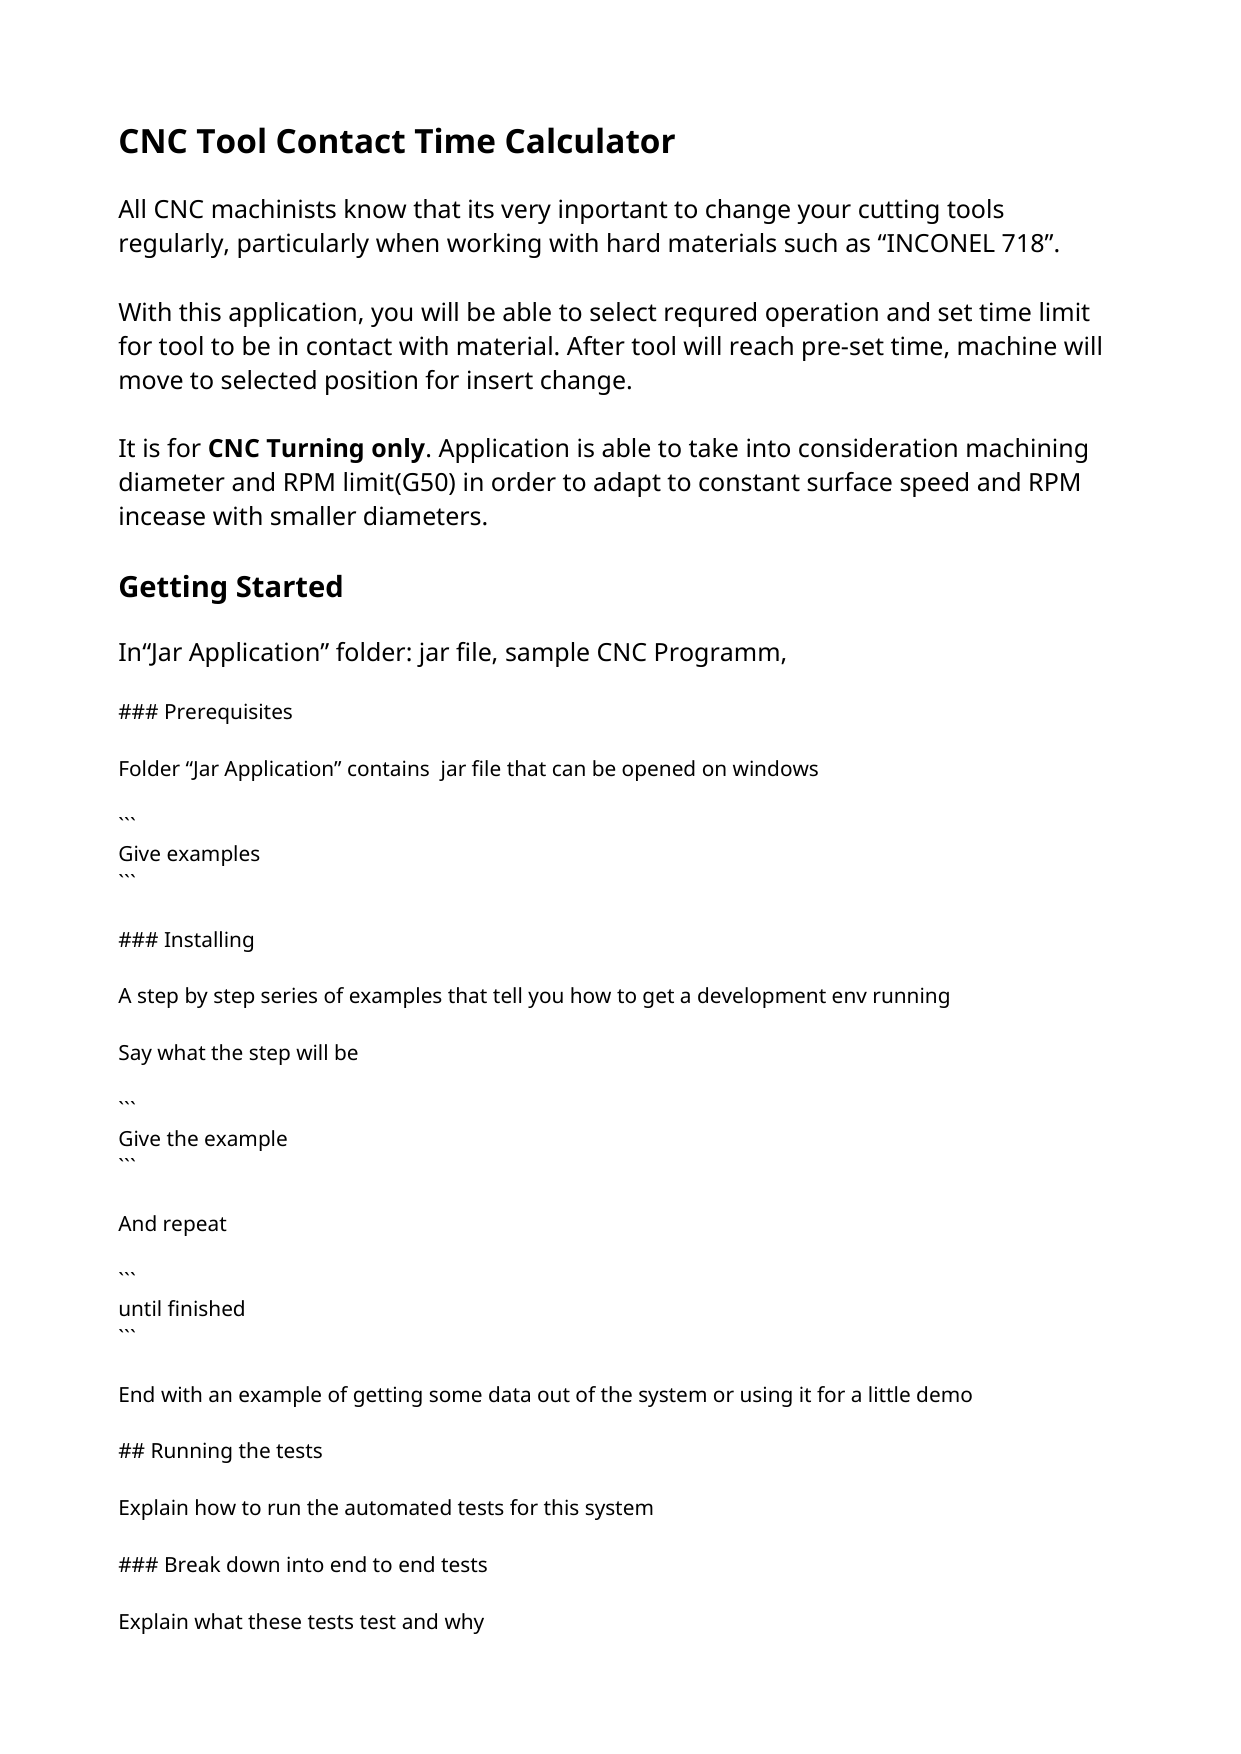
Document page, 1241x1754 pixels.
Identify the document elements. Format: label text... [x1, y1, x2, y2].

text Explain how to run the automated tests for this system [118, 1493, 1122, 1522]
text ## Running the tests [118, 1437, 1122, 1465]
text CNC Tool Contact Time Calculator [118, 118, 1122, 163]
text Getting Started [118, 567, 1122, 606]
text Say what the step will be [118, 1038, 1122, 1067]
text ``` [118, 1266, 1122, 1294]
text until finished [118, 1294, 1122, 1323]
text ``` [118, 1095, 1122, 1124]
text Give the example [118, 1124, 1122, 1152]
text ``` [118, 811, 1122, 839]
text A step by step series of examples that tell you how to get a development env running [118, 982, 1122, 1010]
text ``` [118, 1152, 1122, 1181]
text In“Jar Application” folder: jar file, sample CNC Programm, [118, 635, 1122, 669]
text And repeat [118, 1209, 1122, 1238]
text ``` [118, 1323, 1122, 1351]
text With this application, you will be able to select requred operation and set time limit for tool to be in contact with material. After tool will reach pre-set time, machine will move to selected position for insert change. [118, 294, 1122, 396]
text ### Installing [118, 925, 1122, 953]
text All CNC machinists know that its very inportant to change your cutting tools regularly, particularly when working with hard materials such as “INCONEL 718”. [118, 192, 1122, 260]
text End with an example of getting some data out of the system or using it for a little demo [118, 1380, 1122, 1408]
text ``` [118, 868, 1122, 896]
text It is for CNC Turning only. Application is able to take into consideration machining diameter and RPM limit(G50) in order to adapt to constant surface speed and RPM incease with smaller diameters. [118, 430, 1122, 533]
text ### Prerequisites [118, 697, 1122, 726]
text Folder “Jar Application” contains jar file that can be opened on windows [118, 754, 1122, 783]
text Give examples [118, 839, 1122, 868]
text ### Break down into end to end tests [118, 1550, 1122, 1579]
text Explain what these tests test and why [118, 1607, 1122, 1636]
